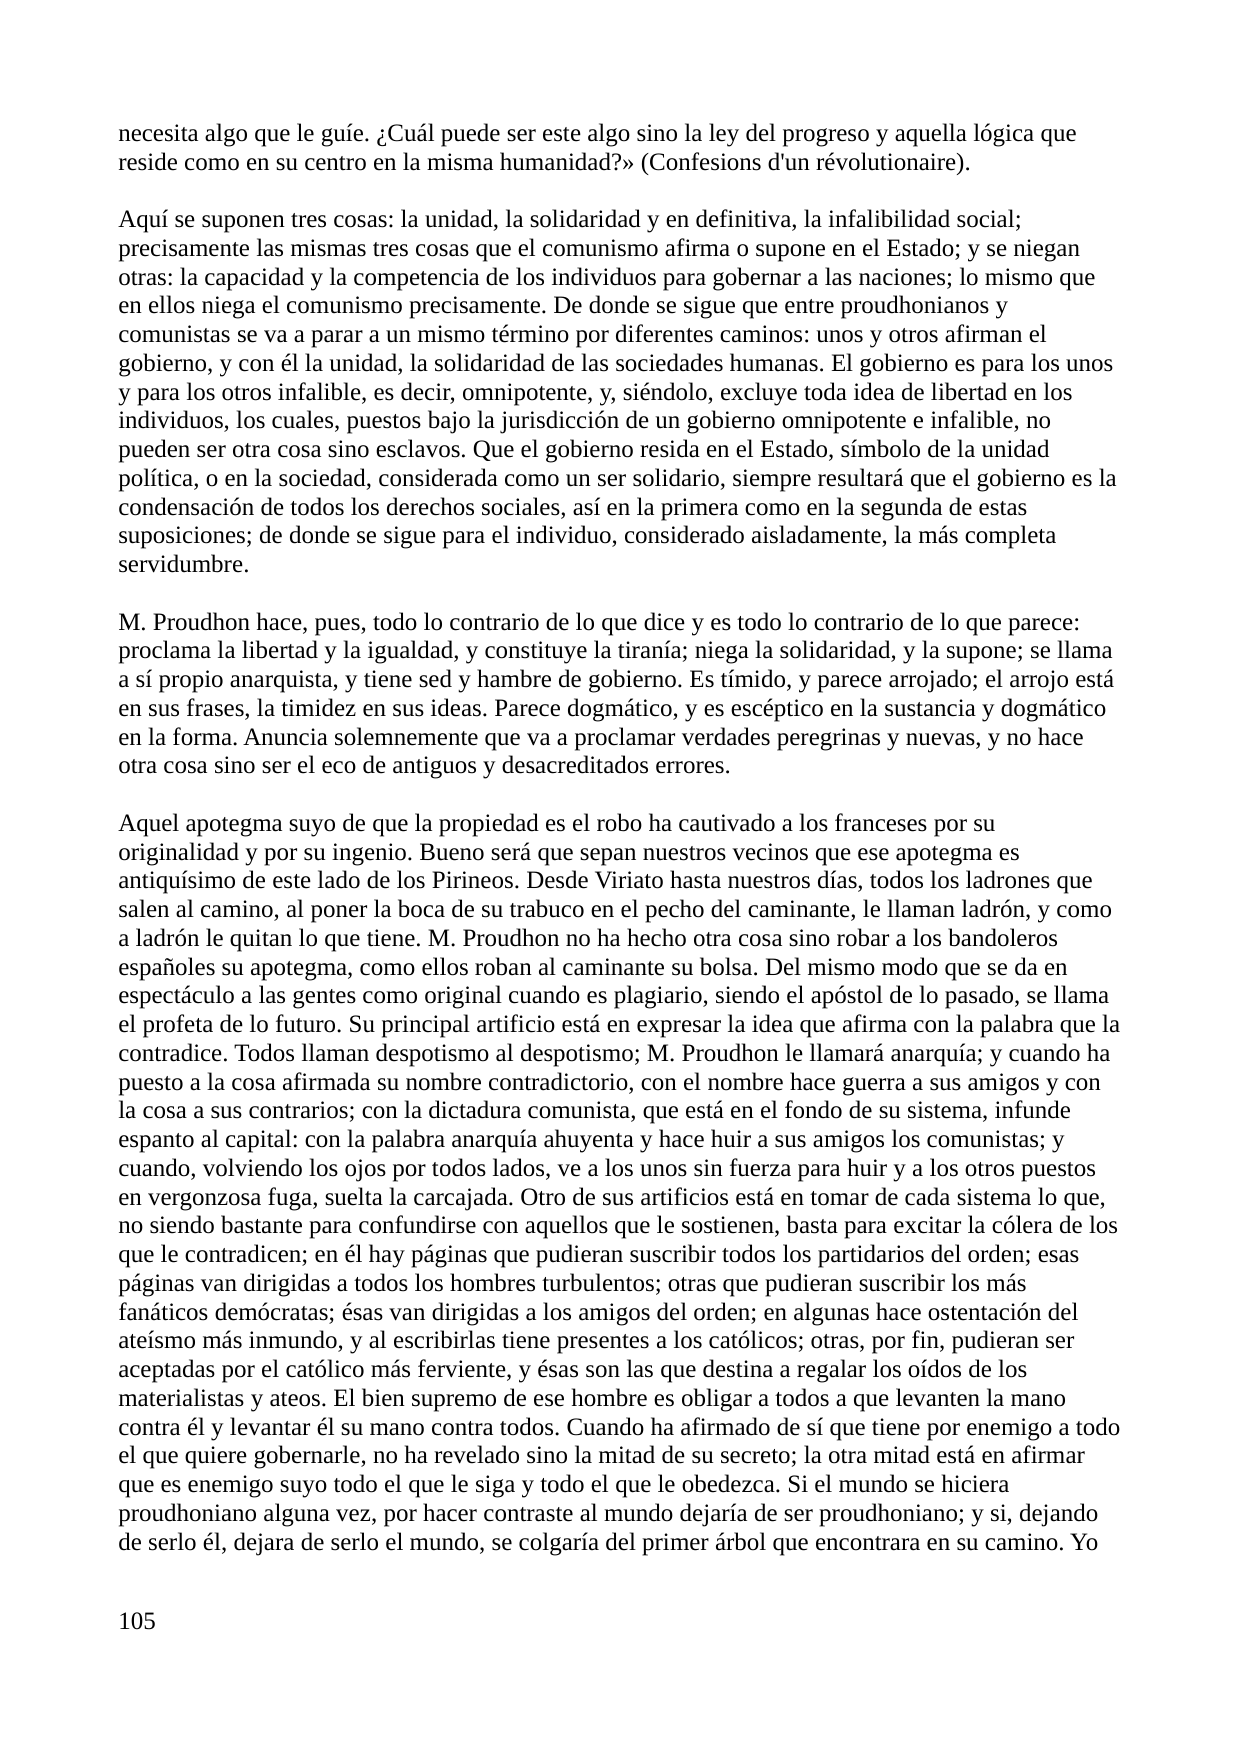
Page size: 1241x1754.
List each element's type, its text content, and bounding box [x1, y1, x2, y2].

text Aquel apotegma suyo de que la propiedad es el robo ha cautivado a los franceses por su originalidad y por su ingenio. Bueno será que sepan nuestros vecinos que ese apotegma es antiquísimo de este lado de los Pirineos. Desde Viriato hasta nuestros días, todos los ladrones que salen al camino, al poner la boca de su trabuco en el pecho del caminante, le llaman ladrón, y como a ladrón le quitan lo que tiene. M. Proudhon no ha hecho otra cosa sino robar a los bandoleros españoles su apotegma, como ellos roban al caminante su bolsa. Del mismo modo que se da en espectáculo a las gentes como original cuando es plagiario, siendo el apóstol de lo pasado, se llama el profeta de lo futuro. Su principal artificio está en expresar la idea que afirma con la palabra que la contradice. Todos llaman despotismo al despotismo; M. Proudhon le llamará anarquía; y cuando ha puesto a la cosa afirmada su nombre contradictorio, con el nombre hace guerra a sus amigos y con la cosa a sus contrarios; con la dictadura comunista, que está en el fondo de su sistema, infunde espanto al capital: con la palabra anarquía ahuyenta y hace huir a sus amigos los comunistas; y cuando, volviendo los ojos por todos lados, ve a los unos sin fuerza para huir y a los otros puestos en vergonzosa fuga, suelta la carcajada. Otro de sus artificios está en tomar de cada sistema lo que, no siendo bastante para confundirse con aquellos que le sostienen, basta para excitar la cólera de los que le contradicen; en él hay páginas que pudieran suscribir todos los partidarios del orden; esas páginas van dirigidas a todos los hombres turbulentos; otras que pudieran suscribir los más fanáticos demócratas; ésas van dirigidas a los amigos del orden; en algunas hace ostentación del ateísmo más inmundo, y al escribirlas tiene presentes a los católicos; otras, por fin, pudieran ser aceptadas por el católico más ferviente, y ésas son las que destina a regalar los oídos de los materialistas y ateos. El bien supremo de ese hombre es obligar a todos a que levanten la mano contra él y levantar él su mano contra todos. Cuando ha afirmado de sí que tiene por enemigo a todo el que quiere gobernarle, no ha revelado sino la mitad de su secreto; la otra mitad está en afirmar que es enemigo suyo todo el que le siga y todo el que le obedezca. Si el mundo se hiciera proudhoniano alguna vez, por hacer contraste al mundo dejaría de ser proudhoniano; y si, dejando de serlo él, dejara de serlo el mundo, se colgaría del primer árbol que encontrara en su camino. Yo [118, 808, 1122, 1556]
text necesita algo que le guíe. ¿Cuál puede ser este algo sino la ley del progreso y aquella lógica que reside como en su centro en la misma humanidad?» (Confesions d'un révolutionaire). [118, 118, 1122, 176]
text M. Proudhon hace, pues, todo lo contrario de lo que dice y es todo lo contrario de lo que parece: proclama la libertad y la igualdad, y constituye la tiranía; niega la solidaridad, y la supone; se llama a sí propio anarquista, y tiene sed y hambre de gobierno. Es tímido, y parece arrojado; el arrojo está en sus frases, la timidez en sus ideas. Parece dogmático, y es escéptico en la sustancia y dogmático en la forma. Anuncia solemnemente que va a proclamar verdades peregrinas y nuevas, y no hace otra cosa sino ser el eco de antiguos y desacreditados errores. [118, 607, 1122, 779]
text Aquí se suponen tres cosas: la unidad, la solidaridad y en definitiva, la infalibilidad social; precisamente las mismas tres cosas que el comunismo afirma o supone en el Estado; y se niegan otras: la capacidad y la competencia de los individuos para gobernar a las naciones; lo mismo que en ellos niega el comunismo precisamente. De donde se sigue que entre proudhonianos y comunistas se va a parar a un mismo término por diferentes caminos: unos y otros afirman el gobierno, y con él la unidad, la solidaridad de las sociedades humanas. El gobierno es para los unos y para los otros infalible, es decir, omnipotente, y, siéndolo, excluye toda idea de libertad en los individuos, los cuales, puestos bajo la jurisdicción de un gobierno omnipotente e infalible, no pueden ser otra cosa sino esclavos. Que el gobierno resida en el Estado, símbolo de la unidad política, o en la sociedad, considerada como un ser solidario, siempre resultará que el gobierno es la condensación de todos los derechos sociales, así en la primera como en la segunda de estas suposiciones; de donde se sigue para el individuo, considerado aisladamente, la más completa servidumbre. [118, 204, 1122, 578]
